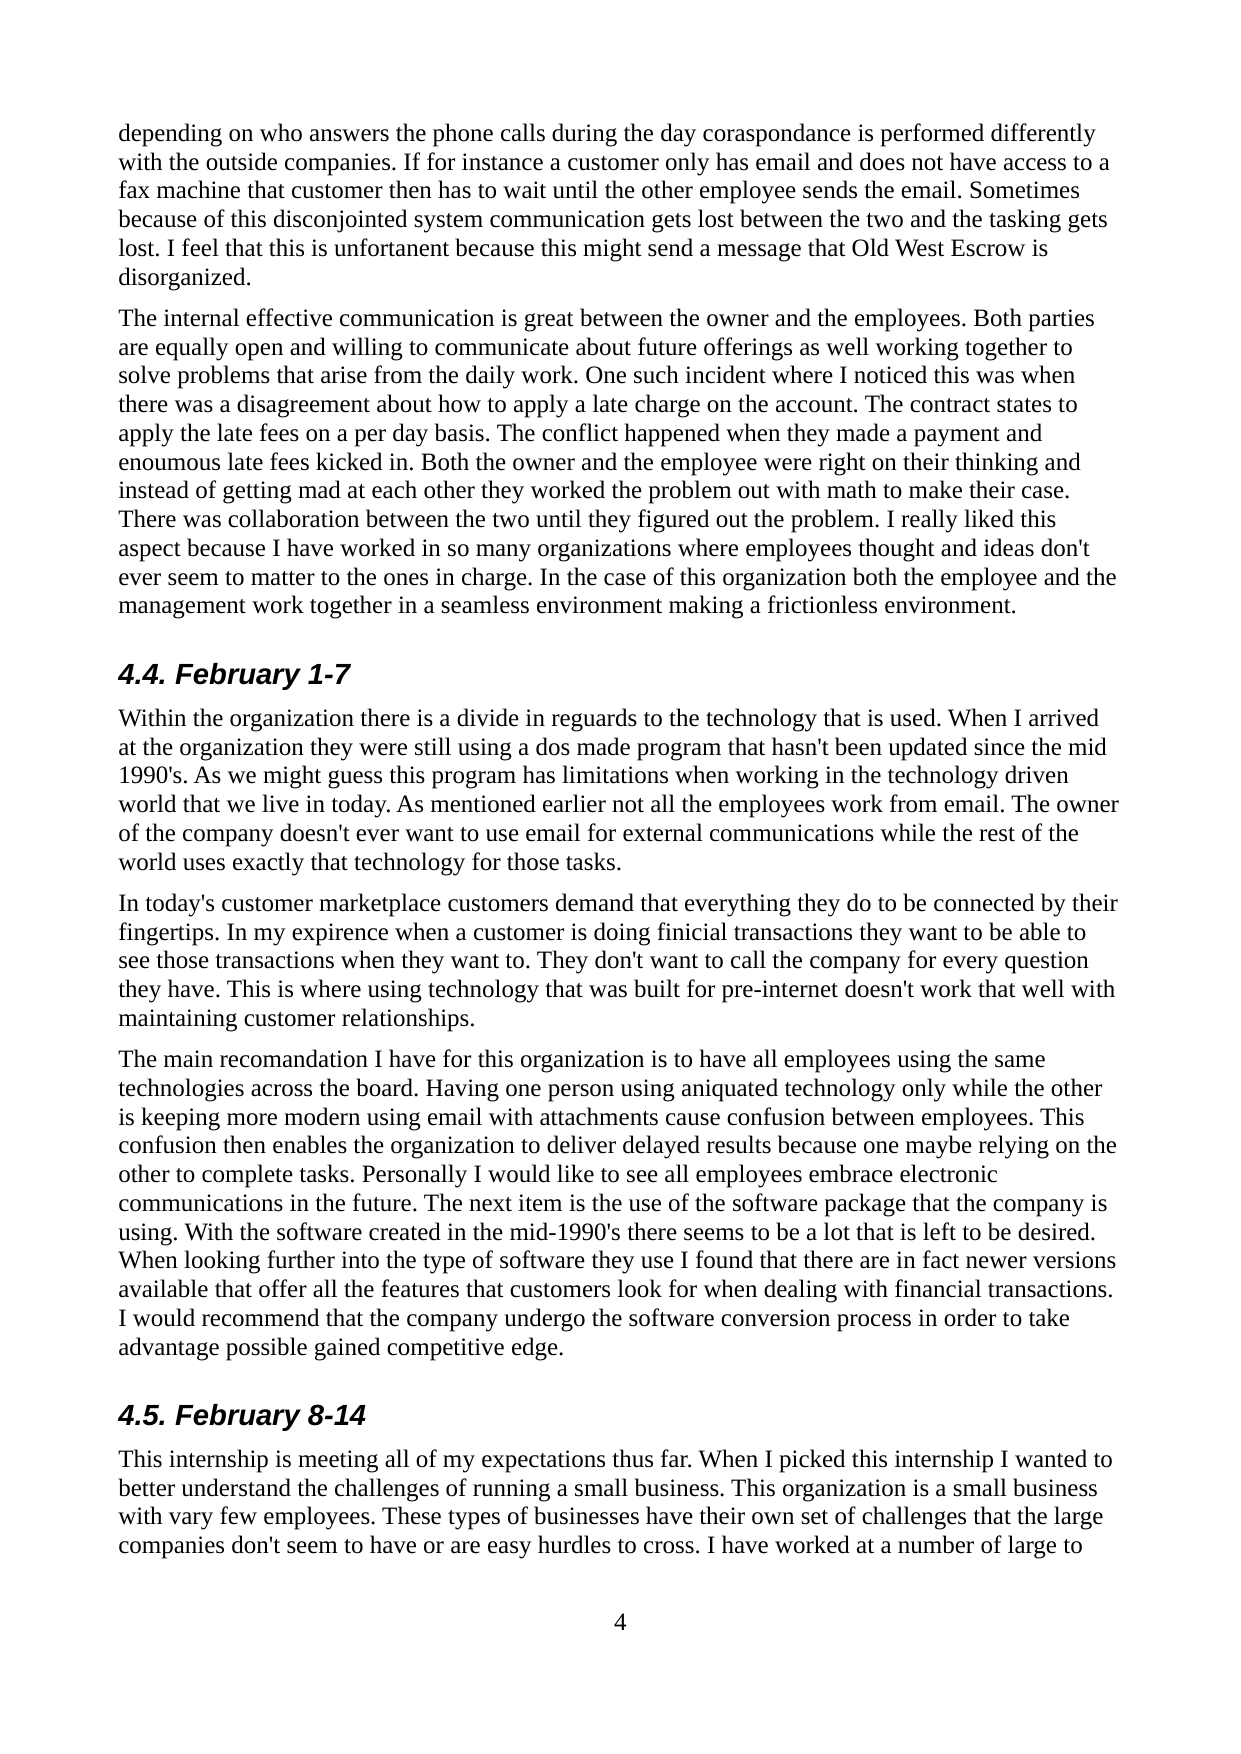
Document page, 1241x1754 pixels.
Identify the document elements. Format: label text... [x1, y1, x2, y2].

subtitle February 1-7 [118, 657, 1122, 690]
text This internship is meeting all of my expectations thus far. When I picked this internship I wanted to better understand the challenges of running a small business. This organization is a small business with vary few employees. These types of businesses have their own set of challenges that the large companies don't seem to have or are easy hurdles to cross. I have worked at a number of large to [118, 1444, 1122, 1559]
text The internal effective communication is great between the owner and the employees. Both parties are equally open and willing to communicate about future offerings as well working together to solve problems that arise from the daily work. One such incident where I noticed this was when there was a disagreement about how to apply a late charge on the account. The contract states to apply the late fees on a per day basis. The conflict happened when they made a payment and enoumous late fees kicked in. Both the owner and the employee were right on their thinking and instead of getting mad at each other they worked the problem out with math to make their case. There was collaboration between the two until they figured out the problem. I really liked this aspect because I have worked in so many organizations where employees thought and ideas don't ever seem to matter to the ones in charge. In the case of this organization both the employee and the management work together in a seamless environment making a frictionless environment. [118, 303, 1122, 619]
text depending on who answers the phone calls during the day coraspondance is performed differently with the outside companies. If for instance a customer only has email and does not have access to a fax machine that customer then has to wait until the other employee sends the email. Sometimes because of this disconjointed system communication gets lost between the two and the tasking gets lost. I feel that this is unfortanent because this might send a message that Old West Escrow is disorganized. [118, 118, 1122, 291]
text Within the organization there is a divide in reguards to the technology that is used. When I arrived at the organization they were still using a dos made program that hasn't been updated since the mid 1990's. As we might guess this program has limitations when working in the technology driven world that we live in today. As mentioned earlier not all the employees work from email. The owner of the company doesn't ever want to use email for external communications while the rest of the world uses exactly that technology for those tasks. [118, 703, 1122, 875]
text The main recomandation I have for this organization is to have all employees using the same technologies across the board. Having one person using aniquated technology only while the other is keeping more modern using email with attachments cause confusion between employees. This confusion then enables the organization to deliver delayed results because one maybe relying on the other to complete tasks. Personally I would like to see all employees embrace electronic communications in the future. The next item is the use of the software package that the company is using. With the software created in the mid-1990's there seems to be a lot that is left to be desired. When looking further into the type of software they use I found that there are in fact newer versions available that offer all the features that customers look for when dealing with financial transactions. I would recommend that the company undergo the software conversion process in order to take advantage possible gained competitive edge. [118, 1044, 1122, 1360]
subtitle February 8-14 [118, 1398, 1122, 1431]
text In today's customer marketplace customers demand that everything they do to be connected by their fingertips. In my expirence when a customer is doing finicial transactions they want to be able to see those transactions when they want to. They don't want to call the company for every question they have. This is where using technology that was built for pre-internet doesn't work that well with maintaining customer relationships. [118, 888, 1122, 1032]
